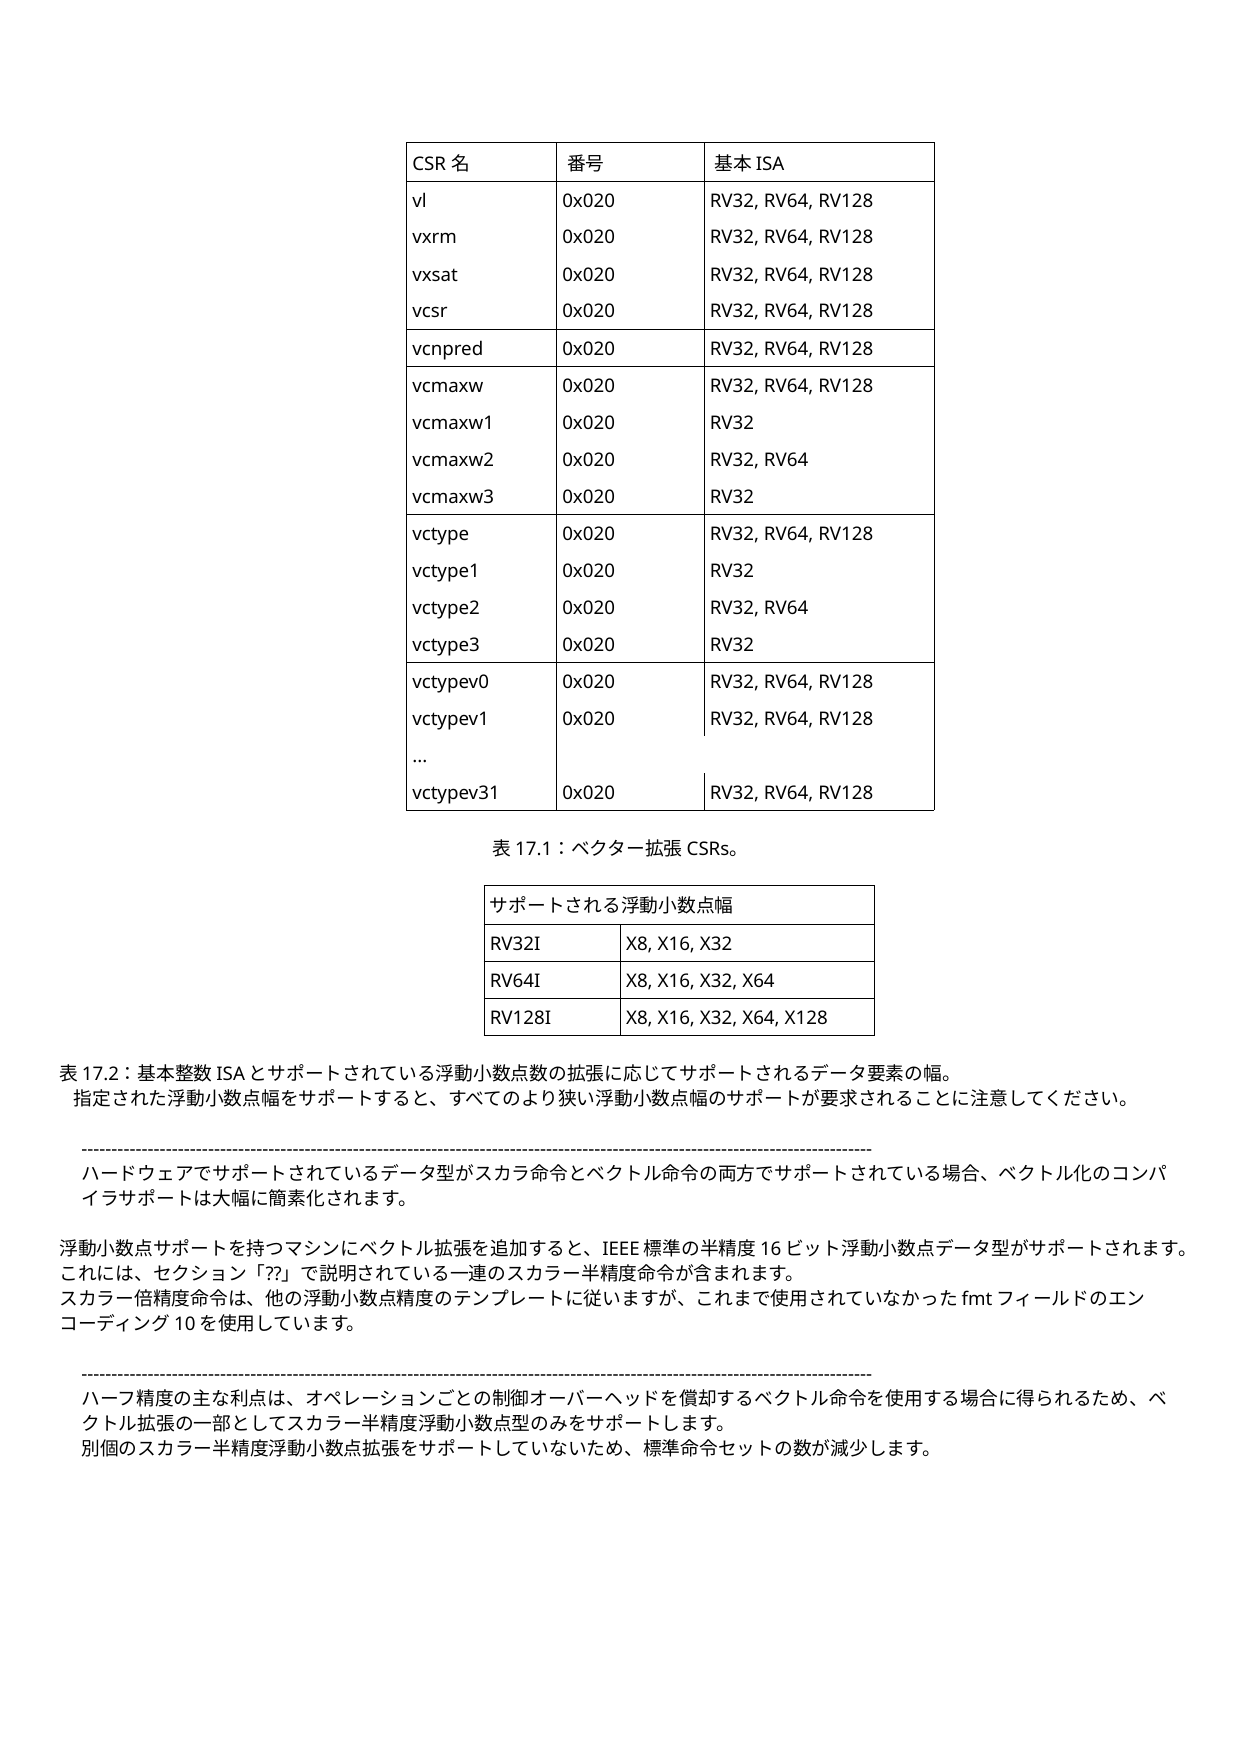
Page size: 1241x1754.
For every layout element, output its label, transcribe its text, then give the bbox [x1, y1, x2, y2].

table_cell RV32, RV64, RV128 [705, 330, 934, 366]
table_cell vl [407, 182, 556, 218]
table_cell vcmaxw3 [407, 477, 556, 514]
table_cell vxsat [407, 255, 556, 292]
table_cell RV32 [705, 477, 934, 514]
table_cell RV64I [485, 962, 620, 998]
text ----------------------------------------------------------------------------------------------------------------------------------- [81, 1360, 1181, 1385]
text 表17.2：基本整数ISAとサポートされている浮動小数点数の拡張に応じてサポートされるデータ要素の幅。 [59, 1060, 1181, 1085]
text ハードウェアでサポートされているデータ型がスカラ命令とベクトル命令の両方でサポートされている場合、ベクトル化のコンパイラサポートは大幅に簡素化されます。 [81, 1160, 1181, 1210]
table_header サポートされる浮動小数点幅 [485, 886, 874, 924]
text 別個のスカラー半精度浮動小数点拡張をサポートしていないため、標準命令セットの数が減少します。 [81, 1435, 1181, 1460]
text ----------------------------------------------------------------------------------------------------------------------------------- [81, 1135, 1181, 1160]
table_header 番号 [557, 143, 704, 181]
table_cell 0x020 [557, 218, 704, 255]
table_header 基本ISA [705, 143, 934, 181]
table_cell vctype2 [407, 588, 556, 625]
table_cell ... [407, 736, 556, 773]
table_cell vctypev0 [407, 663, 556, 699]
table_cell RV32, RV64 [705, 588, 934, 625]
table_cell 0x020 [557, 551, 704, 588]
text スカラー倍精度命令は、他の浮動小数点精度のテンプレートに従いますが、これまで使用されていなかったfmtフィールドのエンコーディング10を使用しています。 [59, 1285, 1181, 1335]
table_cell 0x020 [557, 182, 704, 218]
table_cell RV32 [705, 403, 934, 440]
table_cell RV32 [705, 551, 934, 588]
table_cell vctype1 [407, 551, 556, 588]
table_cell vcmaxw2 [407, 440, 556, 477]
table_cell X8, X16, X32, X64, X128 [621, 999, 874, 1035]
table_header CSR 名 [407, 143, 556, 181]
table_cell 0x020 [557, 477, 704, 514]
table_cell vctype [407, 515, 556, 551]
table_cell X8, X16, X32, X64 [621, 962, 874, 998]
table_cell vcnpred [407, 330, 556, 366]
text 指定された浮動小数点幅をサポートすると、すべてのより狭い浮動小数点幅のサポートが要求されることに注意してください。 [59, 1085, 1181, 1110]
table_cell 0x020 [557, 367, 704, 403]
table_cell RV32, RV64, RV128 [705, 255, 934, 292]
table_cell vxrm [407, 218, 556, 255]
text これには、セクション「??」で説明されている一連のスカラー半精度命令が含まれます。 [59, 1260, 1181, 1285]
table_cell vctypev31 [407, 773, 556, 810]
table_cell vctypev1 [407, 699, 556, 736]
table_cell RV32, RV64, RV128 [705, 515, 934, 551]
table_cell 0x020 [557, 255, 704, 292]
table_cell RV128I [485, 999, 620, 1035]
text 表17.1：ベクター拡張CSRs。 [59, 835, 1181, 860]
table_cell [704, 736, 934, 773]
table_cell RV32, RV64, RV128 [705, 699, 934, 736]
table_cell 0x020 [557, 663, 704, 699]
text ハーフ精度の主な利点は、オペレーションごとの制御オーバーヘッドを償却するベクトル命令を使用する場合に得られるため、ベクトル拡張の一部としてスカラー半精度浮動小数点型のみをサポートします。 [81, 1385, 1181, 1435]
table_cell 0x020 [557, 699, 704, 736]
table_cell RV32, RV64, RV128 [705, 182, 934, 218]
table_cell [557, 736, 704, 773]
table_cell 0x020 [557, 330, 704, 366]
table_cell vcsr [407, 292, 556, 329]
table_cell RV32, RV64, RV128 [705, 773, 934, 810]
text 浮動小数点サポートを持つマシンにベクトル拡張を追加すると、IEEE標準の半精度16ビット浮動小数点データ型がサポートされます。 [59, 1235, 1181, 1260]
table_cell 0x020 [557, 403, 704, 440]
table_cell 0x020 [557, 515, 704, 551]
table_cell 0x020 [557, 588, 704, 625]
table_cell X8, X16, X32 [621, 925, 874, 961]
table_cell RV32, RV64, RV128 [705, 367, 934, 403]
table_cell vcmaxw [407, 367, 556, 403]
table_cell 0x020 [557, 625, 704, 662]
table_cell RV32, RV64, RV128 [705, 218, 934, 255]
table_cell vcmaxw1 [407, 403, 556, 440]
table_cell RV32 [705, 625, 934, 662]
table_cell RV32I [485, 925, 620, 961]
table_cell RV32, RV64, RV128 [705, 292, 934, 329]
table_cell RV32, RV64 [705, 440, 934, 477]
table_cell 0x020 [557, 440, 704, 477]
table_cell 0x020 [557, 292, 704, 329]
table_cell vctype3 [407, 625, 556, 662]
table_cell 0x020 [557, 773, 704, 810]
table_cell RV32, RV64, RV128 [705, 663, 934, 699]
